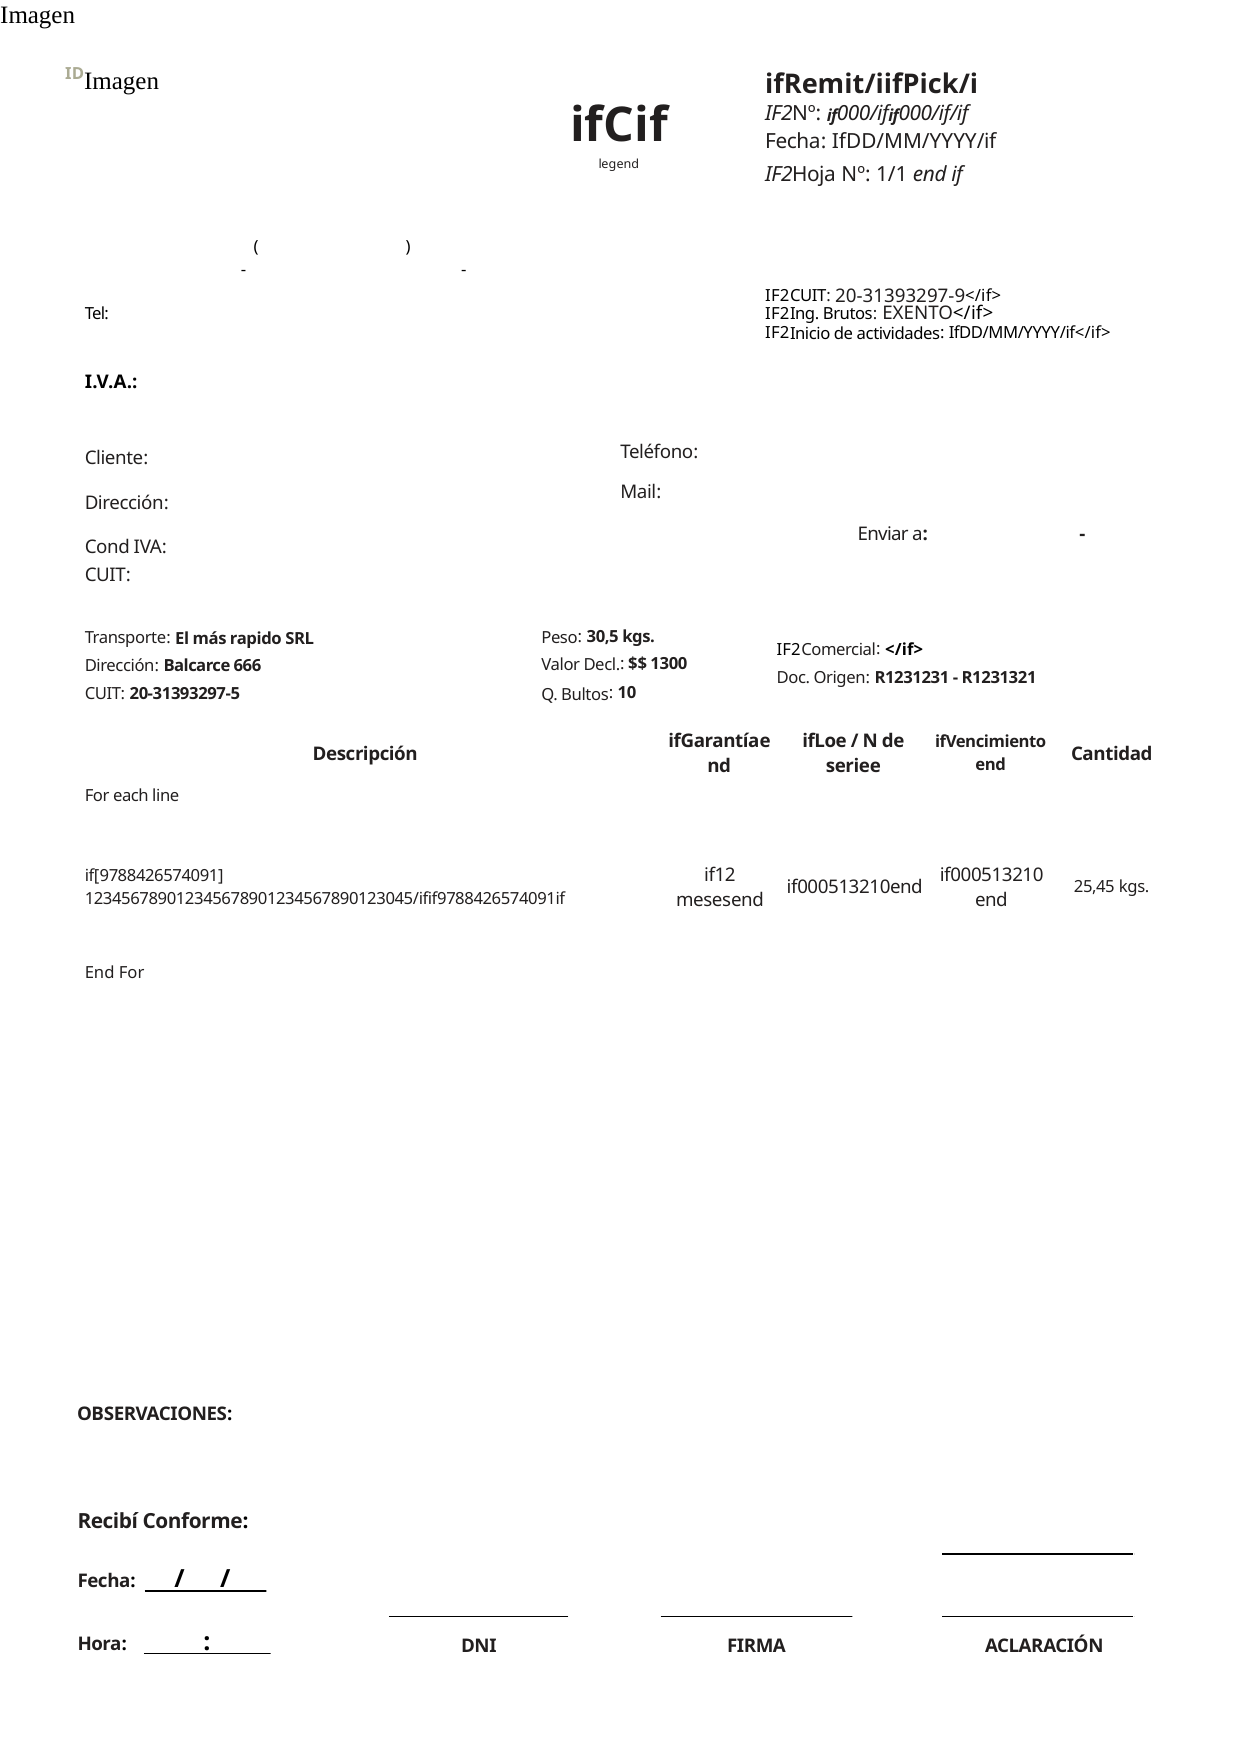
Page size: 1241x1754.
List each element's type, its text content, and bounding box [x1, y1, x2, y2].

table_cell if[9788426574091] 123456789012345678901234567890123045/ifif9788426574091if [65, 812, 665, 961]
table_cell 25,45 kgs. [1048, 812, 1175, 961]
table_cell End For [65, 961, 665, 989]
table_header [935, 784, 1047, 812]
table_cell [1048, 961, 1175, 989]
table_header [1048, 784, 1175, 812]
table_header For each line [65, 784, 665, 812]
table_cell if000513210end [774, 812, 935, 961]
table_header [774, 784, 935, 812]
table_cell if12 mesesend [665, 812, 774, 961]
table_cell if000513210end [935, 812, 1047, 961]
table_cell [774, 961, 935, 989]
table_cell [665, 961, 774, 989]
table_header [665, 784, 774, 812]
table_cell [935, 961, 1047, 989]
